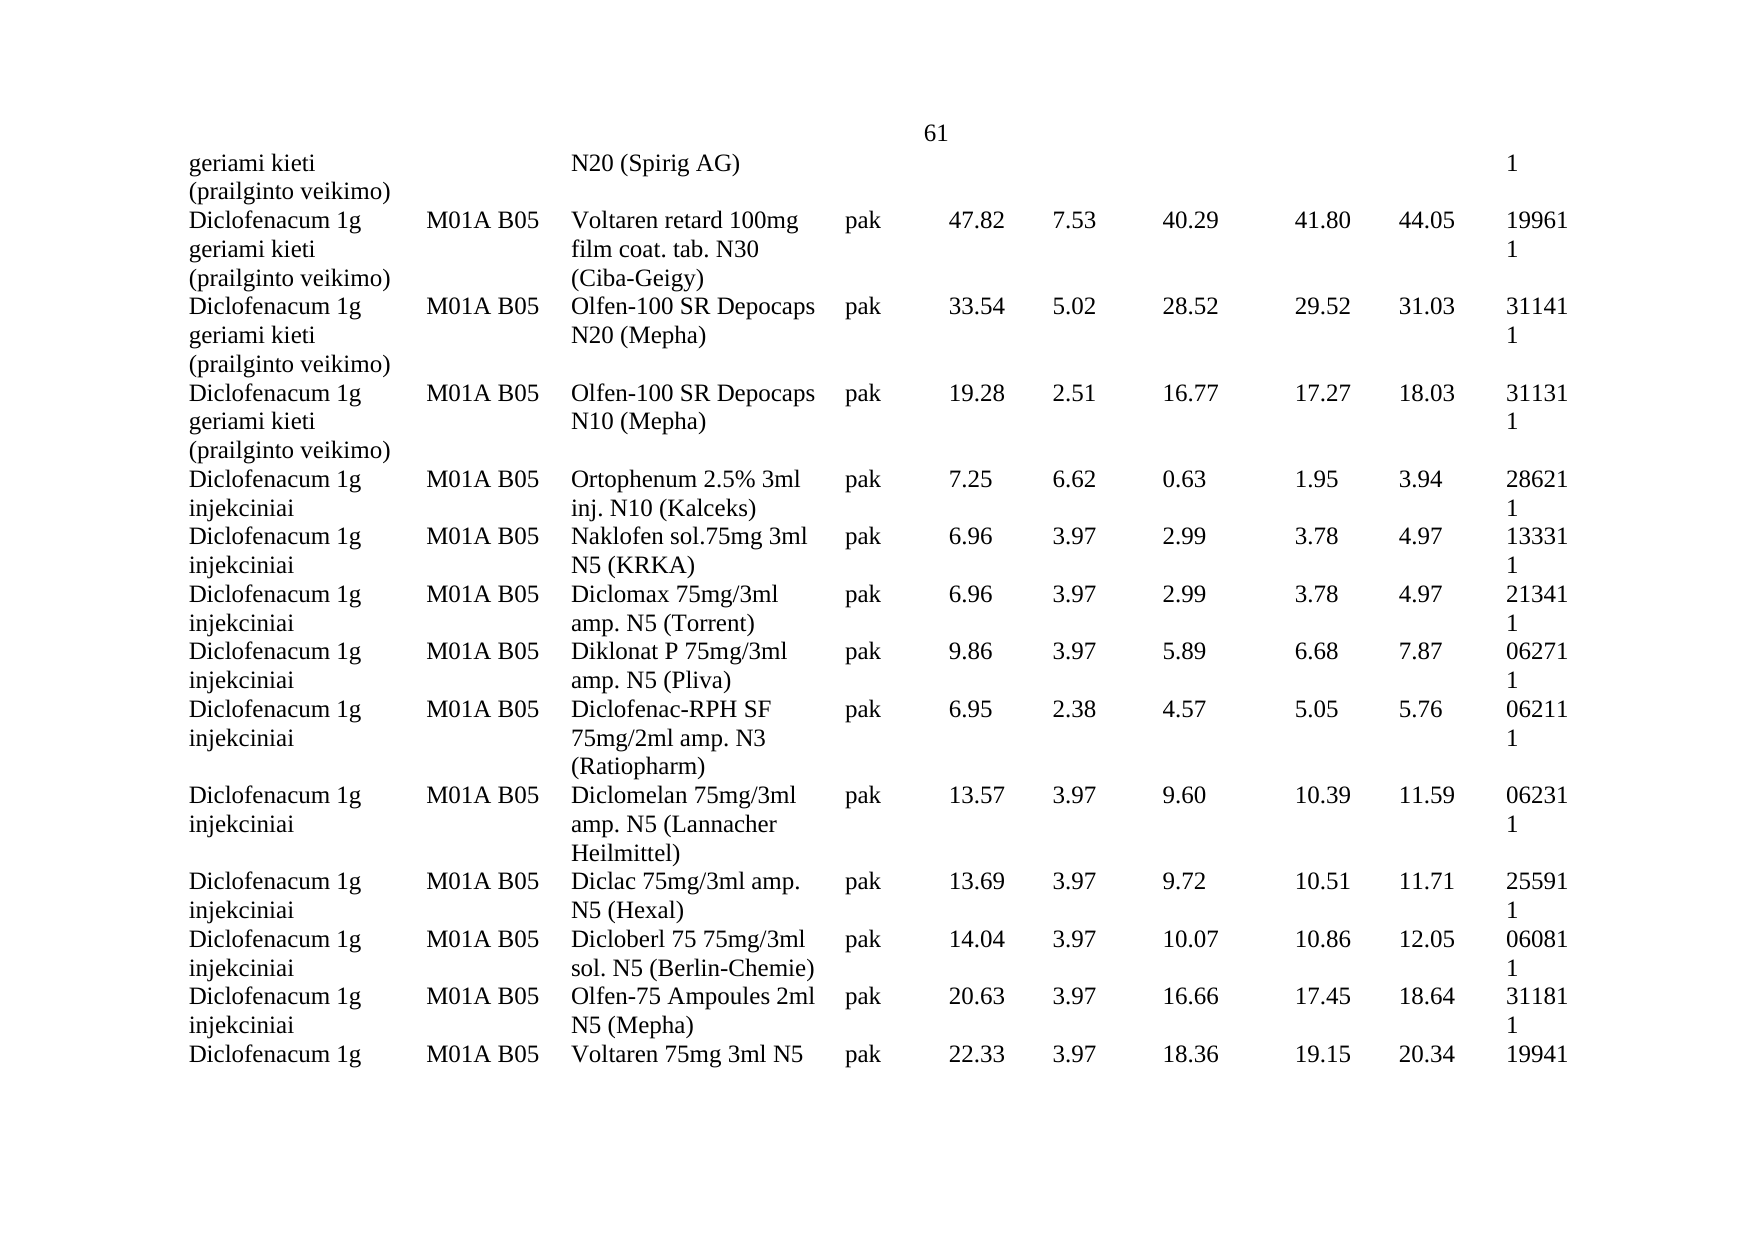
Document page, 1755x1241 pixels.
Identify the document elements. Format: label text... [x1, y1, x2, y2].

table_cell 286211 [1495, 464, 1589, 521]
table_cell 10.39 [1283, 780, 1387, 866]
table_cell 17.45 [1283, 981, 1387, 1039]
table_cell Olfen-100 SR Depocaps N10 (Mepha) [560, 378, 833, 464]
table_cell 3.97 [1041, 1039, 1151, 1068]
table_cell 5.05 [1283, 694, 1387, 780]
table_cell [1589, 636, 1595, 694]
table_cell M01A B05 [415, 464, 559, 521]
table_cell Diclofenacum 1g injekciniai [177, 521, 415, 579]
table_cell pak [834, 378, 937, 464]
table_cell pak [834, 579, 937, 636]
table_cell M01A B05 [415, 291, 559, 378]
table_cell 10.07 [1151, 924, 1283, 981]
table_cell pak [834, 981, 937, 1039]
table_cell 14.04 [938, 924, 1041, 981]
table_cell M01A B05 [415, 924, 559, 981]
table_cell 5.02 [1041, 291, 1151, 378]
table_cell 31.03 [1388, 291, 1494, 378]
table_cell Diclomax 75mg/3ml amp. N5 (Torrent) [560, 579, 833, 636]
table_cell pak [834, 780, 937, 866]
table_cell 1.95 [1283, 464, 1387, 521]
table_cell M01A B05 [415, 579, 559, 636]
table_cell pak [834, 694, 937, 780]
table_cell 6.68 [1283, 636, 1387, 694]
table_cell [1041, 148, 1151, 205]
table_cell 7.53 [1041, 205, 1151, 291]
table_cell 3.97 [1041, 579, 1151, 636]
table_cell Voltaren retard 100mg film coat. tab. N30 (Ciba-Geigy) [560, 205, 833, 291]
table_cell Diclofenacum 1g [177, 1039, 415, 1068]
table_cell 19941 [1495, 1039, 1589, 1068]
table_cell 3.78 [1283, 579, 1387, 636]
table_cell pak [834, 636, 937, 694]
table_cell [1589, 866, 1595, 924]
table_cell 13.69 [938, 866, 1041, 924]
table_cell 2.38 [1041, 694, 1151, 780]
table_cell 18.03 [1388, 378, 1494, 464]
table_cell 44.05 [1388, 205, 1494, 291]
table_cell 11.59 [1388, 780, 1494, 866]
table_cell 3.78 [1283, 521, 1387, 579]
table_cell 4.57 [1151, 694, 1283, 780]
table_cell Diclofenacum 1g injekciniai [177, 780, 415, 866]
table_cell 19.15 [1283, 1039, 1387, 1068]
table_cell 7.87 [1388, 636, 1494, 694]
table_cell 199611 [1495, 205, 1589, 291]
table_cell Voltaren 75mg 3ml N5 [560, 1039, 833, 1068]
table_cell Diclofenacum 1g injekciniai [177, 924, 415, 981]
table_cell Diclac 75mg/3ml amp. N5 (Hexal) [560, 866, 833, 924]
table_cell M01A B05 [415, 866, 559, 924]
table_cell Diclofenacum 1g injekciniai [177, 694, 415, 780]
table_cell 41.80 [1283, 205, 1387, 291]
table_cell 3.97 [1041, 924, 1151, 981]
table_cell Ortophenum 2.5% 3ml inj. N10 (Kalceks) [560, 464, 833, 521]
table_cell 4.97 [1388, 579, 1494, 636]
table_cell 3.97 [1041, 866, 1151, 924]
table_cell 2.99 [1151, 579, 1283, 636]
table_cell 16.77 [1151, 378, 1283, 464]
table_cell pak [834, 866, 937, 924]
table_cell Olfen-100 SR Depocaps N20 (Mepha) [560, 291, 833, 378]
table_cell Dicloberl 75 75mg/3ml sol. N5 (Berlin-Chemie) [560, 924, 833, 981]
table_cell N20 (Spirig AG) [560, 148, 833, 205]
table_cell M01A B05 [415, 521, 559, 579]
table_cell [1283, 148, 1387, 205]
table_cell [834, 148, 937, 205]
table_cell 33.54 [938, 291, 1041, 378]
table_cell 18.64 [1388, 981, 1494, 1039]
table_cell 20.63 [938, 981, 1041, 1039]
table_cell 6.96 [938, 521, 1041, 579]
table_cell 29.52 [1283, 291, 1387, 378]
table_cell Diklonat P 75mg/3ml amp. N5 (Pliva) [560, 636, 833, 694]
table_cell M01A B05 [415, 981, 559, 1039]
table_cell 311311 [1495, 378, 1589, 464]
table_cell Diclofenacum 1g injekciniai [177, 636, 415, 694]
table_cell [415, 148, 559, 205]
table_cell M01A B05 [415, 378, 559, 464]
table_cell 4.97 [1388, 521, 1494, 579]
table_cell 12.05 [1388, 924, 1494, 981]
table_cell Diclofenacum 1g injekciniai [177, 579, 415, 636]
table_cell 1 [1495, 148, 1589, 205]
table_cell 255911 [1495, 866, 1589, 924]
table_cell 3.97 [1041, 521, 1151, 579]
table_cell 062311 [1495, 780, 1589, 866]
table_cell 2.51 [1041, 378, 1151, 464]
table_cell pak [834, 924, 937, 981]
table_cell 062711 [1495, 636, 1589, 694]
table_cell Diclofenacum 1g geriami kieti (prailginto veikimo) [177, 205, 415, 291]
table_cell 311411 [1495, 291, 1589, 378]
table_cell [1589, 521, 1595, 579]
table_cell [1589, 924, 1595, 981]
table_cell 20.34 [1388, 1039, 1494, 1068]
table_cell [1589, 148, 1595, 205]
table_cell [1589, 694, 1595, 780]
table_cell M01A B05 [415, 694, 559, 780]
table_cell [1589, 1039, 1595, 1068]
table_cell 060811 [1495, 924, 1589, 981]
table_cell 133311 [1495, 521, 1589, 579]
table_cell Diclofenacum 1g geriami kieti (prailginto veikimo) [177, 291, 415, 378]
table_cell 9.86 [938, 636, 1041, 694]
table_cell 16.66 [1151, 981, 1283, 1039]
table_cell M01A B05 [415, 780, 559, 866]
table_cell 5.76 [1388, 694, 1494, 780]
table_cell 18.36 [1151, 1039, 1283, 1068]
table_cell pak [834, 464, 937, 521]
table_cell 13.57 [938, 780, 1041, 866]
table_cell 2.99 [1151, 521, 1283, 579]
table_cell 10.51 [1283, 866, 1387, 924]
table_cell Diclofenac-RPH SF 75mg/2ml amp. N3 (Ratiopharm) [560, 694, 833, 780]
table_cell 3.97 [1041, 780, 1151, 866]
table_cell 9.72 [1151, 866, 1283, 924]
table_cell 6.62 [1041, 464, 1151, 521]
table_cell 40.29 [1151, 205, 1283, 291]
table_cell 28.52 [1151, 291, 1283, 378]
table_cell 11.71 [1388, 866, 1494, 924]
table_cell [1589, 378, 1595, 464]
table_cell geriami kieti (prailginto veikimo) [177, 148, 415, 205]
table_cell 10.86 [1283, 924, 1387, 981]
table_cell Diclofenacum 1g injekciniai [177, 866, 415, 924]
table_cell [1589, 579, 1595, 636]
table_cell M01A B05 [415, 636, 559, 694]
table_cell Diclofenacum 1g injekciniai [177, 981, 415, 1039]
table_cell Diclomelan 75mg/3ml amp. N5 (Lannacher Heilmittel) [560, 780, 833, 866]
table_cell Naklofen sol.75mg 3ml N5 (KRKA) [560, 521, 833, 579]
table_cell [1151, 148, 1283, 205]
table_cell 3.97 [1041, 981, 1151, 1039]
table_cell 3.94 [1388, 464, 1494, 521]
table_cell 17.27 [1283, 378, 1387, 464]
table_cell pak [834, 291, 937, 378]
table_cell [1589, 464, 1595, 521]
table_cell 22.33 [938, 1039, 1041, 1068]
table_cell 19.28 [938, 378, 1041, 464]
table_cell Olfen-75 Ampoules 2ml N5 (Mepha) [560, 981, 833, 1039]
table_cell M01A B05 [415, 1039, 559, 1068]
table_cell 6.95 [938, 694, 1041, 780]
table_cell [938, 148, 1041, 205]
table_cell 6.96 [938, 579, 1041, 636]
table_cell [1589, 205, 1595, 291]
table_cell Diclofenacum 1g geriami kieti (prailginto veikimo) [177, 378, 415, 464]
table_cell 213411 [1495, 579, 1589, 636]
table_cell [1388, 148, 1494, 205]
table_cell 7.25 [938, 464, 1041, 521]
table_cell pak [834, 1039, 937, 1068]
table_cell 0.63 [1151, 464, 1283, 521]
table_cell [1589, 981, 1595, 1039]
table_cell 311811 [1495, 981, 1589, 1039]
table_cell 062111 [1495, 694, 1589, 780]
table_cell [1589, 291, 1595, 378]
table_cell pak [834, 521, 937, 579]
table_cell 3.97 [1041, 636, 1151, 694]
table_cell 9.60 [1151, 780, 1283, 866]
table_cell 47.82 [938, 205, 1041, 291]
table_cell pak [834, 205, 937, 291]
table_cell M01A B05 [415, 205, 559, 291]
table_cell Diclofenacum 1g injekciniai [177, 464, 415, 521]
table_cell 5.89 [1151, 636, 1283, 694]
table_cell [1589, 780, 1595, 866]
